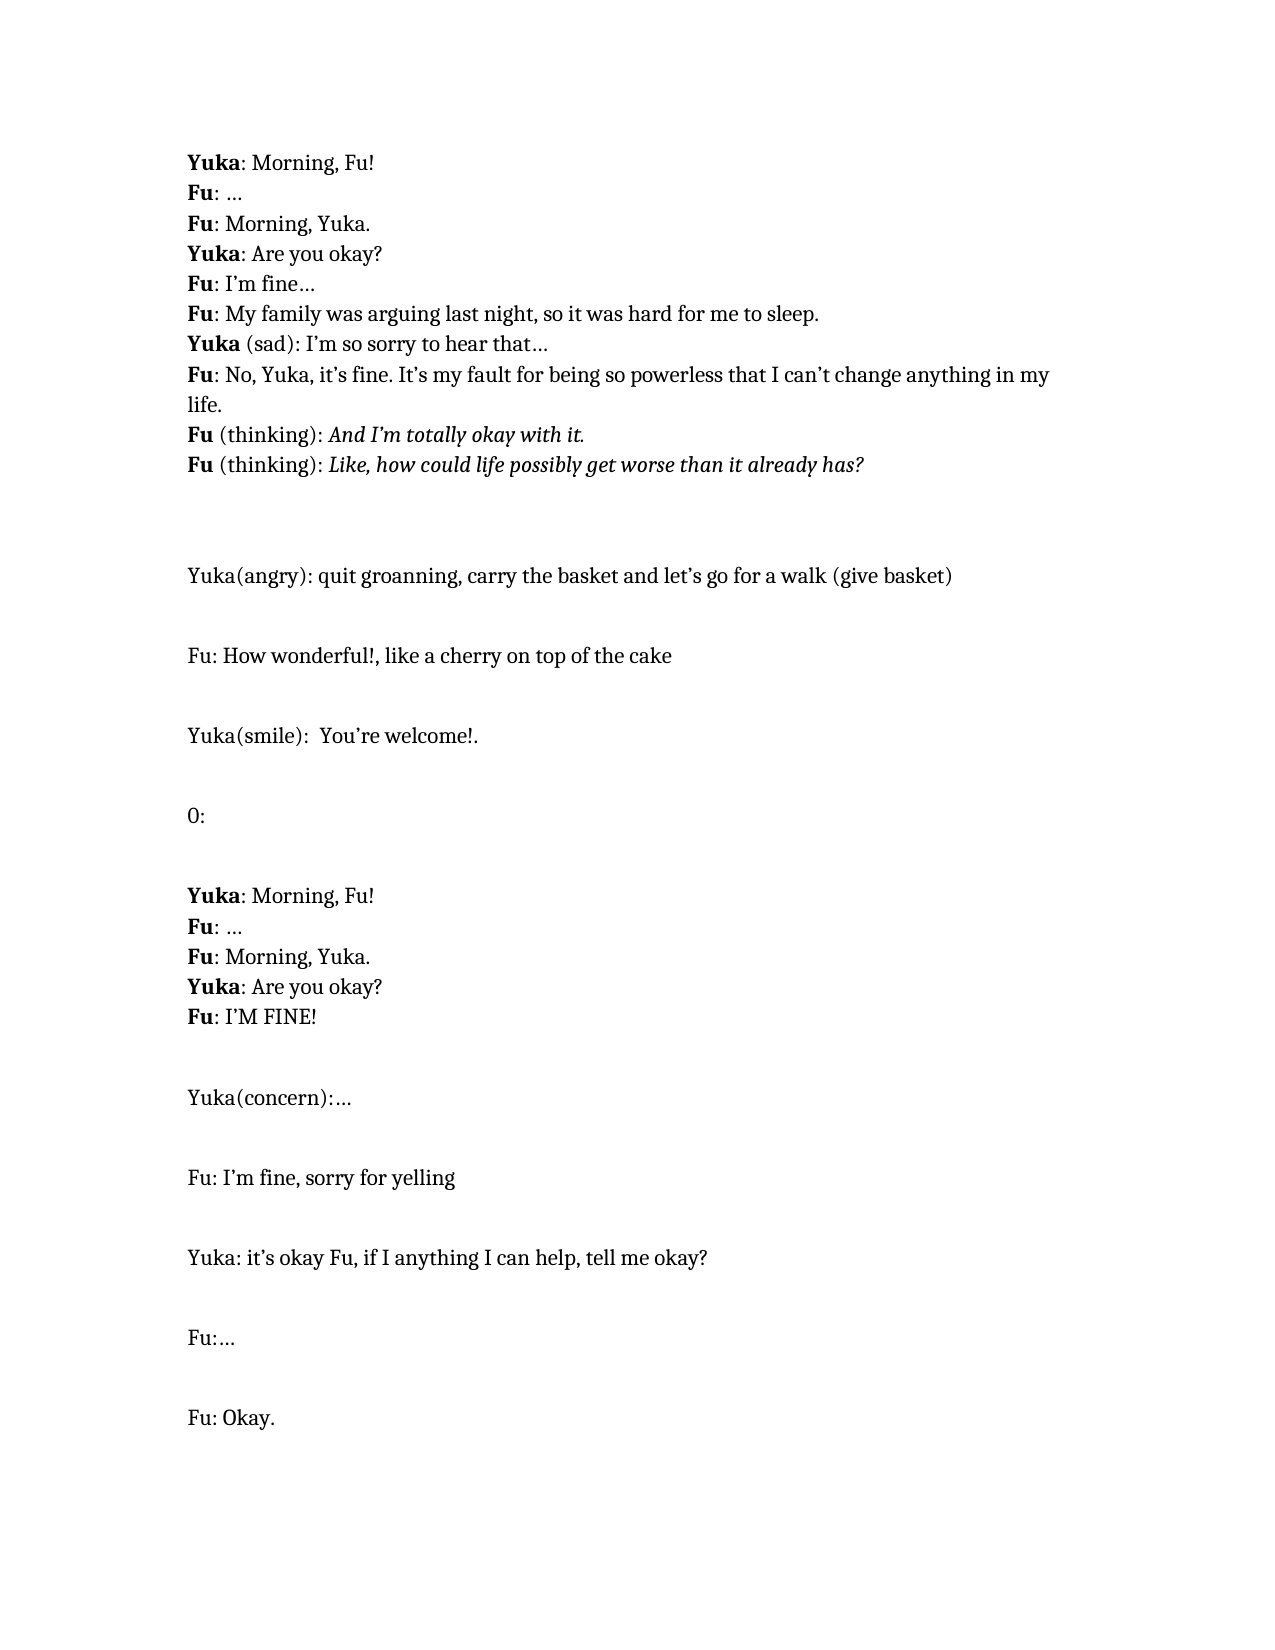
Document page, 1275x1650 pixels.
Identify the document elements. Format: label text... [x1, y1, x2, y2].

text Yuka: it’s okay Fu, if I anything I can help, tell me okay? [187, 1245, 1087, 1271]
text Fu: I’m fine, sorry for yelling [187, 1164, 1087, 1191]
text Fu: Okay. [187, 1405, 1087, 1432]
text 0: [187, 803, 1087, 829]
text Yuka(concern):… [187, 1084, 1087, 1111]
text Fu:… [187, 1325, 1087, 1351]
text Yuka: Morning, Fu! Fu: … Fu: Morning, Yuka. Yuka: Are you okay? Fu: I’m fine… Fu: My family was arguing last night, so it was hard for me to sleep. Yuka (sad): I’m so sorry to hear that… Fu: No, Yuka, it’s fine. It’s my fault for being so powerless that I can’t change anything in my life. Fu (thinking): And I’m totally okay with it. Fu (thinking): Like, how could life possibly get worse than it already has? [187, 150, 1087, 509]
text Yuka(smile): You’re welcome!. [187, 723, 1087, 749]
text Fu: How wonderful!, like a cherry on top of the cake [187, 643, 1087, 669]
text Yuka: Morning, Fu! Fu: … Fu: Morning, Yuka. Yuka: Are you okay? Fu: I’M FINE! [187, 883, 1087, 1031]
text Yuka(angry): quit groanning, carry the basket and let’s go for a walk (give basket) [187, 562, 1087, 589]
